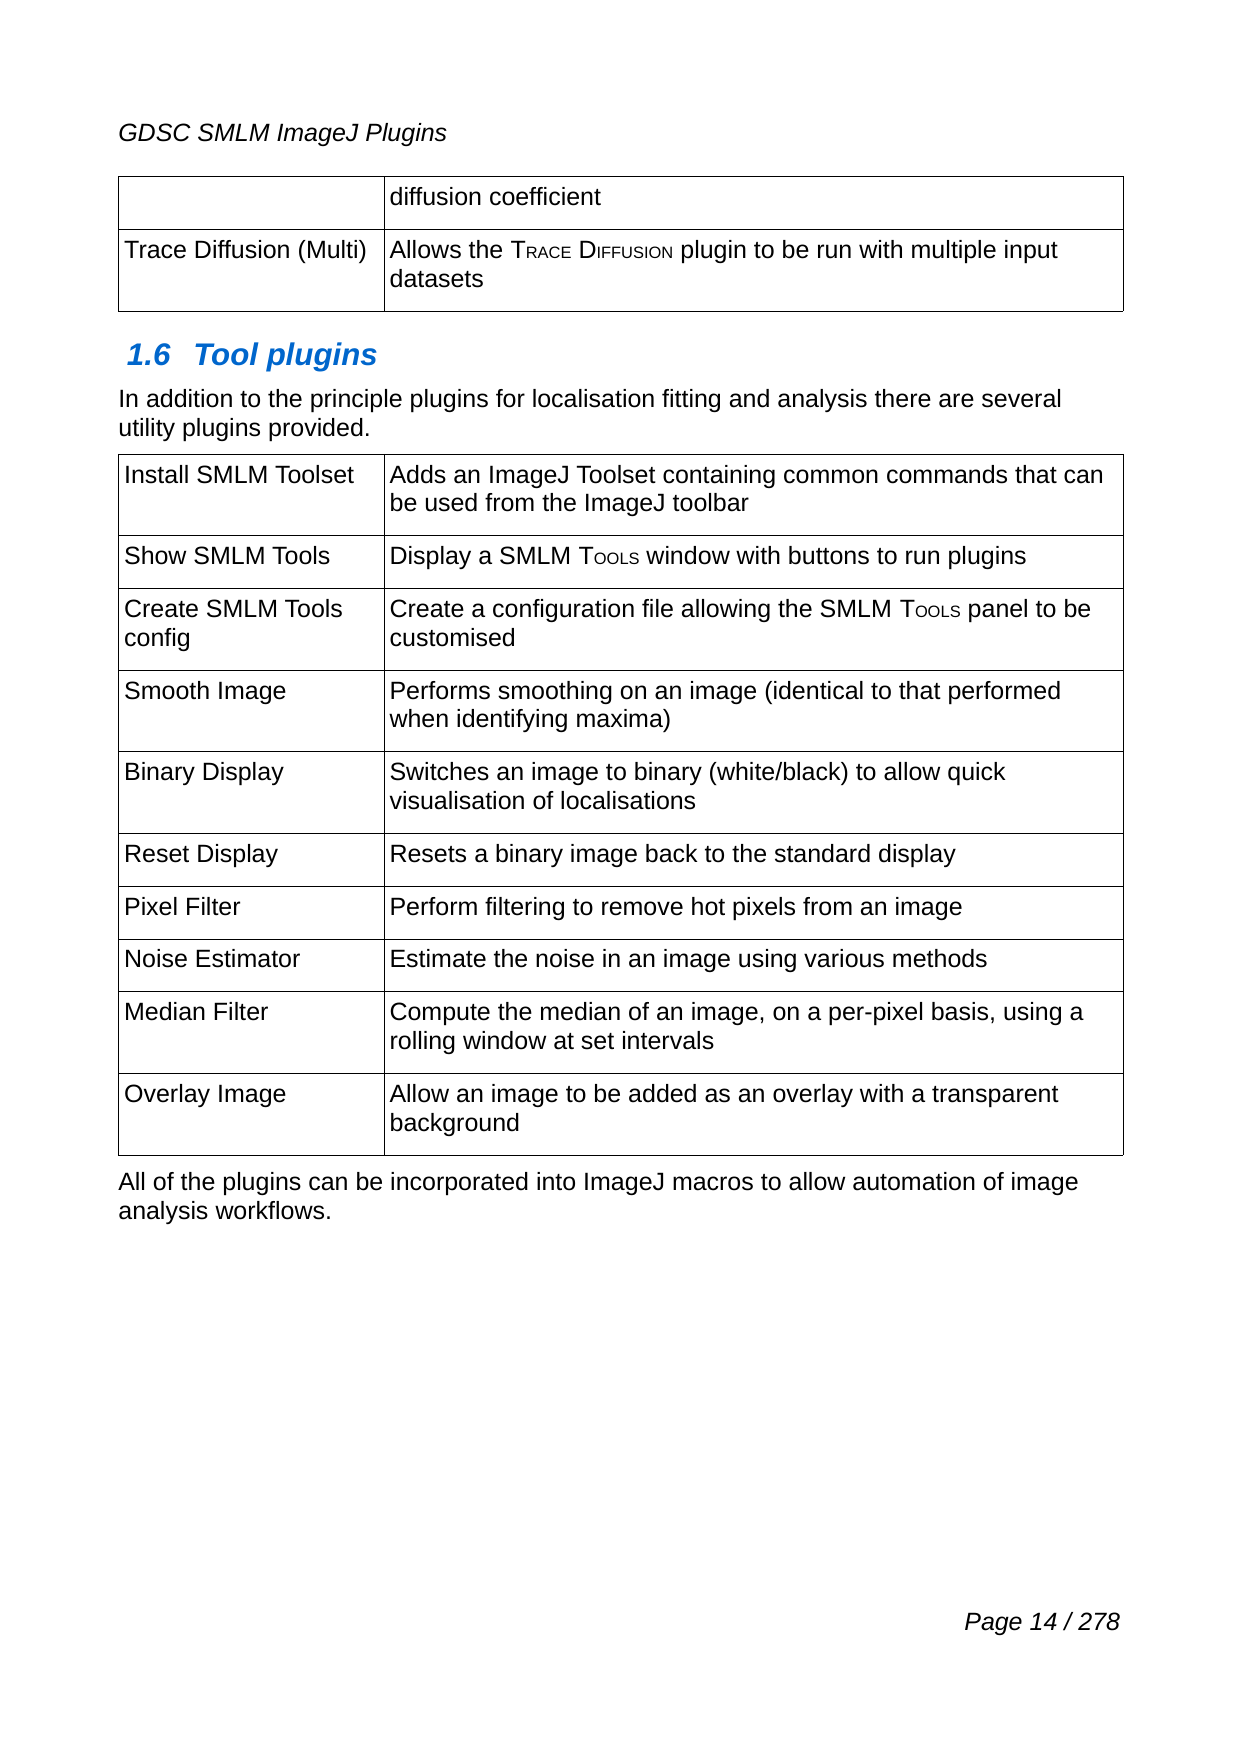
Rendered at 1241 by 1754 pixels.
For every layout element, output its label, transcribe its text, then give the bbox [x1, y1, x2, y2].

table_header Adds an ImageJ Toolset containing common commands that can be used from the ImageJ toolbar [385, 455, 1123, 535]
table_cell Reset Display [119, 834, 384, 886]
table_cell Perform filtering to remove hot pixels from an image [385, 887, 1123, 938]
table_cell Allow an image to be added as an overlay with a transparent background [385, 1074, 1123, 1154]
table_cell Smooth Image [119, 671, 384, 751]
table_cell Estimate the noise in an image using various methods [385, 940, 1123, 991]
table_cell Allows the Trace Diffusion plugin to be run with multiple input datasets [385, 230, 1123, 311]
table_cell Performs smoothing on an image (identical to that performed when identifying maxima) [385, 671, 1123, 751]
text In addition to the principle plugins for localisation fitting and analysis there are several utility plugins provided. [118, 384, 1122, 441]
table_header Install SMLM Toolset [119, 455, 384, 535]
table_cell Trace Diffusion (Multi) [119, 230, 384, 311]
table_cell Create SMLM Tools config [119, 589, 384, 670]
table_cell Resets a binary image back to the standard display [385, 834, 1123, 886]
table_cell Display a SMLM Tools window with buttons to run plugins [385, 536, 1123, 588]
table_cell Noise Estimator [119, 940, 384, 991]
table_cell Binary Display [119, 752, 384, 833]
table_cell Switches an image to binary (white/black) to allow quick visualisation of localisations [385, 752, 1123, 833]
table_cell [119, 177, 384, 229]
table_cell Compute the median of an image, on a per-pixel basis, using a rolling window at set intervals [385, 992, 1123, 1073]
table_cell Create a configuration file allowing the SMLM Tools panel to be customised [385, 589, 1123, 670]
subtitle Tool plugins [118, 336, 1122, 372]
table_cell Median Filter [119, 992, 384, 1073]
table_cell Overlay Image [119, 1074, 384, 1154]
table_cell Show SMLM Tools [119, 536, 384, 588]
table_cell Pixel Filter [119, 887, 384, 938]
table_cell diffusion coefficient [385, 177, 1123, 229]
text All of the plugins can be incorporated into ImageJ macros to allow automation of image analysis workflows. [118, 1167, 1122, 1224]
